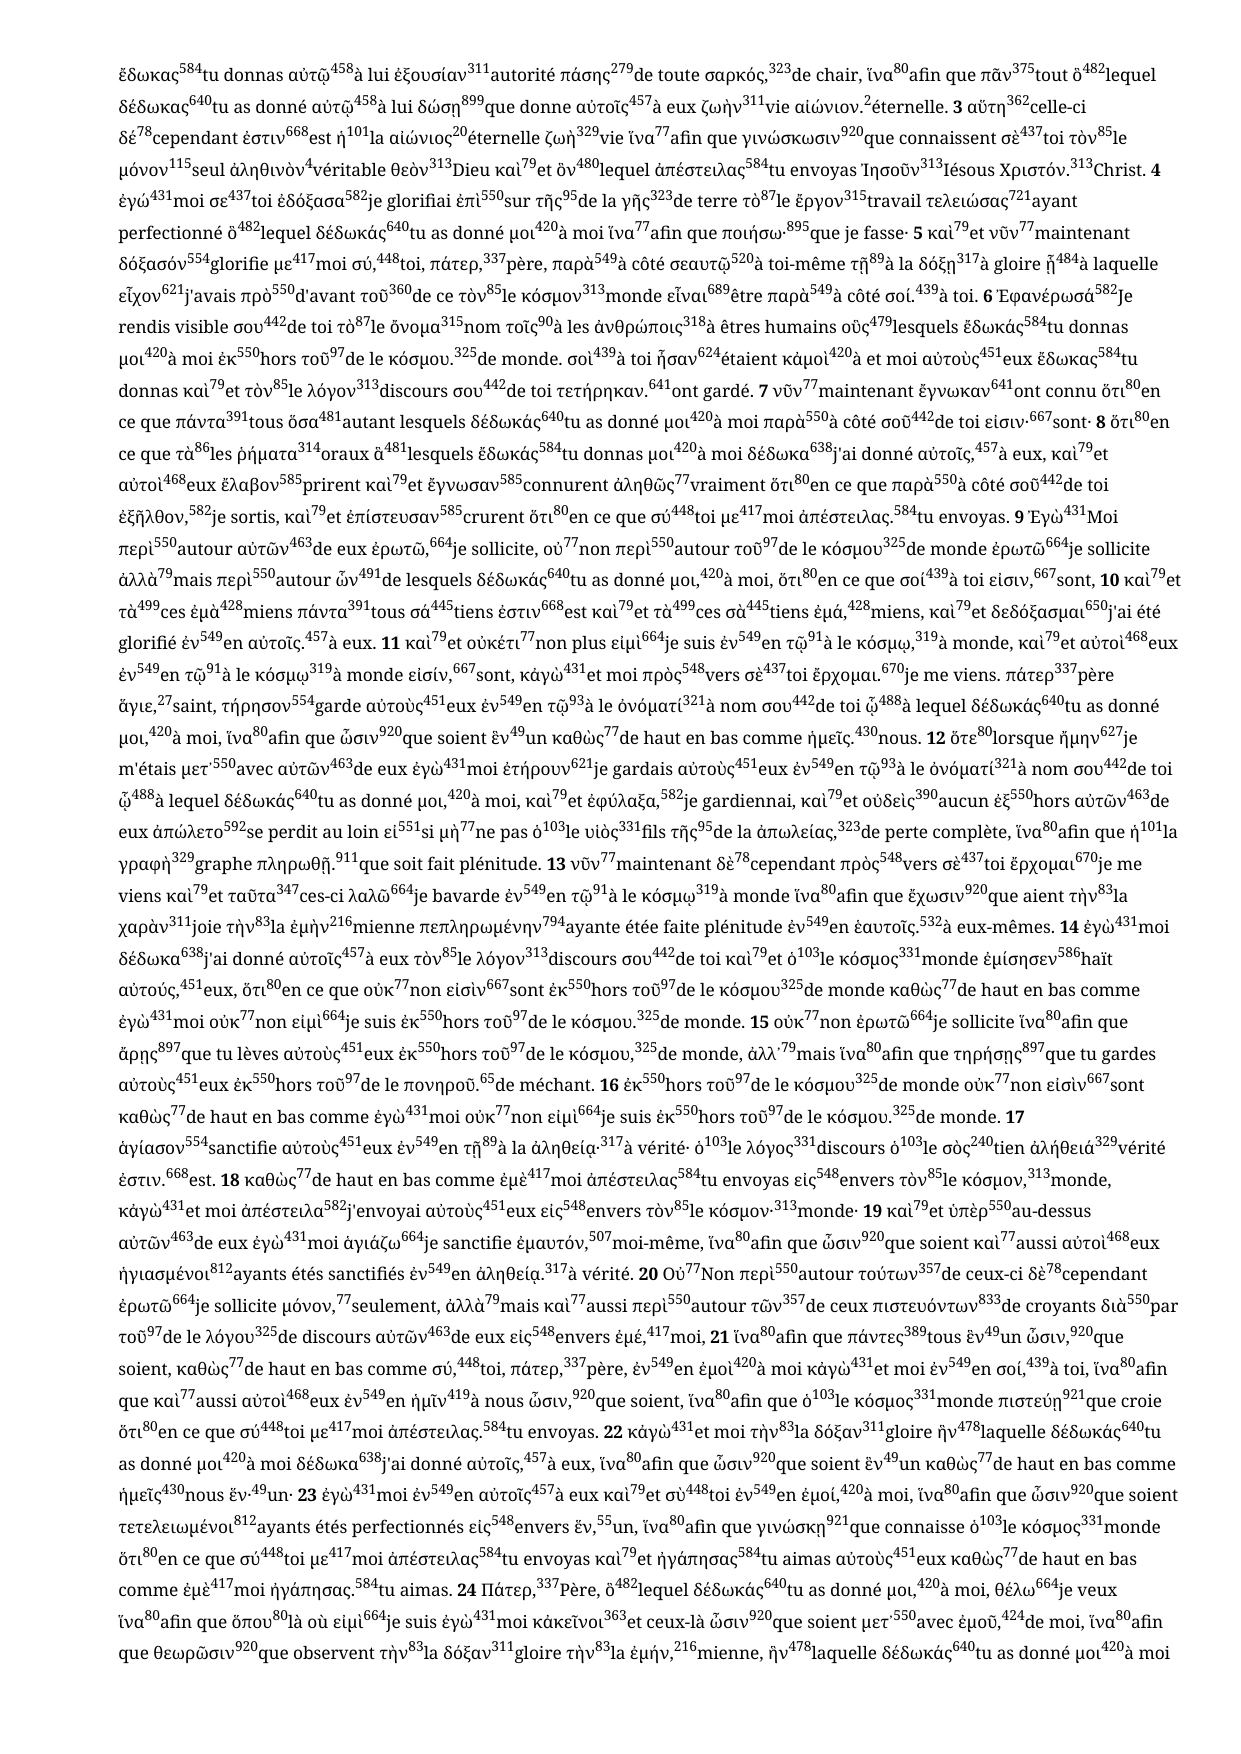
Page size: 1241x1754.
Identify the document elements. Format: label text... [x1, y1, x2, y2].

text 1 Ταῦτα347Ces-ci ἐλάλησεν586bavarda Ἰησοῦς331Iésous καὶ79et ἐπάρας721ayant surélevé τοὺς84les ὀφθαλμοὺς312yeux αὐτοῦ464de lui εἰς548envers τὸν85le οὐρανὸν313ciel εἶπεν·586dit· πάτερ,337père, ἐλήλυθεν642a venu ἡ101la ὥρα·329heure· δόξασόν554glorifie σου442de toi τὸν85le υἱόν,313fils, ἵνα80afin que ὁ103le υἱὸς331fils δοξάσῃ899que glorifie σέ,437toi, 2 καθὼς77de haut en bas comme ἔδωκας584tu donnas αὐτῷ458à lui ἐξουσίαν311autorité πάσης279de toute σαρκός,323de chair, ἵνα80afin que πᾶν375tout ὃ482lequel δέδωκας640tu as donné αὐτῷ458à lui δώσῃ899que donne αὐτοῖς457à eux ζωὴν311vie αἰώνιον.2éternelle. 3 αὕτη362celle-ci δέ78cependant ἐστιν668est ἡ101la αἰώνιος20éternelle ζωὴ329vie ἵνα77afin que γινώσκωσιν920que connaissent σὲ437toi τὸν85le μόνον115seul ἀληθινὸν4véritable θεὸν313Dieu καὶ79et ὃν480lequel ἀπέστειλας584tu envoyas Ἰησοῦν313Iésous Χριστόν.313Christ. 4 ἐγώ431moi σε437toi ἐδόξασα582je glorifiai ἐπὶ550sur τῆς95de la γῆς323de terre τὸ87le ἔργον315travail τελειώσας721ayant perfectionné ὃ482lequel δέδωκάς640tu as donné μοι420à moi ἵνα77afin que ποιήσω·895que je fasse· 5 καὶ79et νῦν77maintenant δόξασόν554glorifie με417moi σύ,448toi, πάτερ,337père, παρὰ549à côté σεαυτῷ520à toi-même τῇ89à la δόξῃ317à gloire ᾗ484à laquelle εἶχον621j'avais πρὸ550d'avant τοῦ360de ce τὸν85le κόσμον313monde εἶναι689être παρὰ549à côté σοί.439à toi. 6 Ἐφανέρωσά582Je rendis visible σου442de toi τὸ87le ὄνομα315nom τοῖς90à les ἀνθρώποις318à êtres humains οὓς479lesquels ἔδωκάς584tu donnas μοι420à moi ἐκ550hors τοῦ97de le κόσμου.325de monde. σοὶ439à toi ἦσαν624étaient κἀμοὶ420à et moi αὐτοὺς451eux ἔδωκας584tu donnas καὶ79et τὸν85le λόγον313discours σου442de toi τετήρηκαν.641ont gardé. 7 νῦν77maintenant ἔγνωκαν641ont connu ὅτι80en ce que πάντα391tous ὅσα481autant lesquels δέδωκάς640tu as donné μοι420à moi παρὰ550à côté σοῦ442de toi εἰσιν·667sont· 8 ὅτι80en ce que τὰ86les ῥήματα314oraux ἃ481lesquels ἔδωκάς584tu donnas μοι420à moi δέδωκα638j'ai donné αὐτοῖς,457à eux, καὶ79et αὐτοὶ468eux ἔλαβον585prirent καὶ79et ἔγνωσαν585connurent ἀληθῶς77vraiment ὅτι80en ce que παρὰ550à côté σοῦ442de toi ἐξῆλθον,582je sortis, καὶ79et ἐπίστευσαν585crurent ὅτι80en ce que σύ448toi με417moi ἀπέστειλας.584tu envoyas. 9 Ἐγὼ431Moi περὶ550autour αὐτῶν463de eux ἐρωτῶ,664je sollicite, οὐ77non περὶ550autour τοῦ97de le κόσμου325de monde ἐρωτῶ664je sollicite ἀλλὰ79mais περὶ550autour ὧν491de lesquels δέδωκάς640tu as donné μοι,420à moi, ὅτι80en ce que σοί439à toi εἰσιν,667sont, 10 καὶ79et τὰ499ces ἐμὰ428miens πάντα391tous σά445tiens ἐστιν668est καὶ79et τὰ499ces σὰ445tiens ἐμά,428miens, καὶ79et δεδόξασμαι650j'ai été glorifié ἐν549en αὐτοῖς.457à eux. 11 καὶ79et οὐκέτι77non plus εἰμὶ664je suis ἐν549en τῷ91à le κόσμῳ,319à monde, καὶ79et αὐτοὶ468eux ἐν549en τῷ91à le κόσμῳ319à monde εἰσίν,667sont, κἀγὼ431et moi πρὸς548vers σὲ437toi ἔρχομαι.670je me viens. πάτερ337père ἅγιε,27saint, τήρησον554garde αὐτοὺς451eux ἐν549en τῷ93à le ὀνόματί321à nom σου442de toi ᾧ488à lequel δέδωκάς640tu as donné μοι,420à moi, ἵνα80afin que ὦσιν920que soient ἓν49un καθὼς77de haut en bas comme ἡμεῖς.430nous. 12 ὅτε80lorsque ἤμην627je m'étais μετ᾽550avec αὐτῶν463de eux ἐγὼ431moi ἐτήρουν621je gardais αὐτοὺς451eux ἐν549en τῷ93à le ὀνόματί321à nom σου442de toi ᾧ488à lequel δέδωκάς640tu as donné μοι,420à moi, καὶ79et ἐφύλαξα,582je gardiennai, καὶ79et οὐδεὶς390aucun ἐξ550hors αὐτῶν463de eux ἀπώλετο592se perdit au loin εἰ551si μὴ77ne pas ὁ103le υἱὸς331fils τῆς95de la ἀπωλείας,323de perte complète, ἵνα80afin que ἡ101la γραφὴ329graphe πληρωθῇ.911que soit fait plénitude. 13 νῦν77maintenant δὲ78cependant πρὸς548vers σὲ437toi ἔρχομαι670je me viens καὶ79et ταῦτα347ces-ci λαλῶ664je bavarde ἐν549en τῷ91à le κόσμῳ319à monde ἵνα80afin que ἔχωσιν920que aient τὴν83la χαρὰν311joie τὴν83la ἐμὴν216mienne πεπληρωμένην794ayante étée faite plénitude ἐν549en ἑαυτοῖς.532à eux-mêmes. 14 ἐγὼ431moi δέδωκα638j'ai donné αὐτοῖς457à eux τὸν85le λόγον313discours σου442de toi καὶ79et ὁ103le κόσμος331monde ἐμίσησεν586haït αὐτούς,451eux, ὅτι80en ce que οὐκ77non εἰσὶν667sont ἐκ550hors τοῦ97de le κόσμου325de monde καθὼς77de haut en bas comme ἐγὼ431moi οὐκ77non εἰμὶ664je suis ἐκ550hors τοῦ97de le κόσμου.325de monde. 15 οὐκ77non ἐρωτῶ664je sollicite ἵνα80afin que ἄρῃς897que tu lèves αὐτοὺς451eux ἐκ550hors τοῦ97de le κόσμου,325de monde, ἀλλ᾽79mais ἵνα80afin que τηρήσῃς897que tu gardes αὐτοὺς451eux ἐκ550hors τοῦ97de le πονηροῦ.65de méchant. 16 ἐκ550hors τοῦ97de le κόσμου325de monde οὐκ77non εἰσὶν667sont καθὼς77de haut en bas comme ἐγὼ431moi οὐκ77non εἰμὶ664je suis ἐκ550hors τοῦ97de le κόσμου.325de monde. 17 ἁγίασον554sanctifie αὐτοὺς451eux ἐν549en τῇ89à la ἀληθείᾳ·317à vérité· ὁ103le λόγος331discours ὁ103le σὸς240tien ἀλήθειά329vérité ἐστιν.668est. 18 καθὼς77de haut en bas comme ἐμὲ417moi ἀπέστειλας584tu envoyas εἰς548envers τὸν85le κόσμον,313monde, κἀγὼ431et moi ἀπέστειλα582j'envoyai αὐτοὺς451eux εἰς548envers τὸν85le κόσμον·313monde· 19 καὶ79et ὑπὲρ550au-dessus αὐτῶν463de eux ἐγὼ431moi ἁγιάζω664je sanctifie ἐμαυτόν,507moi-même, ἵνα80afin que ὦσιν920que soient καὶ77aussi αὐτοὶ468eux ἡγιασμένοι812ayants étés sanctifiés ἐν549en ἀληθείᾳ.317à vérité. 20 Οὐ77Non περὶ550autour τούτων357de ceux-ci δὲ78cependant ἐρωτῶ664je sollicite μόνον,77seulement, ἀλλὰ79mais καὶ77aussi περὶ550autour τῶν357de ceux πιστευόντων833de croyants διὰ550par τοῦ97de le λόγου325de discours αὐτῶν463de eux εἰς548envers ἐμέ,417moi, 21 ἵνα80afin que πάντες389tous ἓν49un ὦσιν,920que soient, καθὼς77de haut en bas comme σύ,448toi, πάτερ,337père, ἐν549en ἐμοὶ420à moi κἀγὼ431et moi ἐν549en σοί,439à toi, ἵνα80afin que καὶ77aussi αὐτοὶ468eux ἐν549en ἡμῖν419à nous ὦσιν,920que soient, ἵνα80afin que ὁ103le κόσμος331monde πιστεύῃ921que croie ὅτι80en ce que σύ448toi με417moi ἀπέστειλας.584tu envoyas. 22 κἀγὼ431et moi τὴν83la δόξαν311gloire ἣν478laquelle δέδωκάς640tu as donné μοι420à moi δέδωκα638j'ai donné αὐτοῖς,457à eux, ἵνα80afin que ὦσιν920que soient ἓν49un καθὼς77de haut en bas comme ἡμεῖς430nous ἕν·49un· 23 ἐγὼ431moi ἐν549en αὐτοῖς457à eux καὶ79et σὺ448toi ἐν549en ἐμοί,420à moi, ἵνα80afin que ὦσιν920que soient τετελειωμένοι812ayants étés perfectionnés εἰς548envers ἕν,55un, ἵνα80afin que γινώσκῃ921que connaisse ὁ103le κόσμος331monde ὅτι80en ce que σύ448toi με417moi ἀπέστειλας584tu envoyas καὶ79et ἠγάπησας584tu aimas αὐτοὺς451eux καθὼς77de haut en bas comme ἐμὲ417moi ἠγάπησας.584tu aimas. 24 Πάτερ,337Père, ὃ482lequel δέδωκάς640tu as donné μοι,420à moi, θέλω664je veux ἵνα80afin que ὅπου80là où εἰμὶ664je suis ἐγὼ431moi κἀκεῖνοι363et ceux-là ὦσιν920que soient μετ᾽550avec ἐμοῦ,424de moi, ἵνα80afin que θεωρῶσιν920que observent τὴν83la δόξαν311gloire τὴν83la ἐμήν,216mienne, ἣν478laquelle δέδωκάς640tu as donné μοι420à moi ὅτι80en ce que ἠγάπησάς584tu aimas με417moi πρὸ550d'avant καταβολῆς323de fondation κόσμου.325de monde. 25 πάτερ337père δίκαιε,27juste, καὶ77aussi ὁ103le κόσμος331monde σε437toi οὐκ77non ἔγνω,586connut, ἐγὼ431moi δέ78cependant σε437toi ἔγνων,582je connus, καὶ79et οὗτοι363ceux-ci ἔγνωσαν585connurent ὅτι80en ce que σύ448toi με417moi ἀπέστειλας·584tu envoyas· 26 καὶ79et ἐγνώρισα582je fis connaître αὐτοῖς457à eux τὸ87le ὄνομά315nom σου442de toi καὶ79et γνωρίσω,602je ferai connaître, ἵνα80afin que ἡ101la ἀγάπη329amour ἣν478laquelle ἠγάπησάς584tu aimas με417moi ἐν549en αὐτοῖς457à eux ᾖ921que soit κἀγὼ431et moi ἐν549en αὐτοῖς.457à eux. [118, 59, 1181, 1665]
